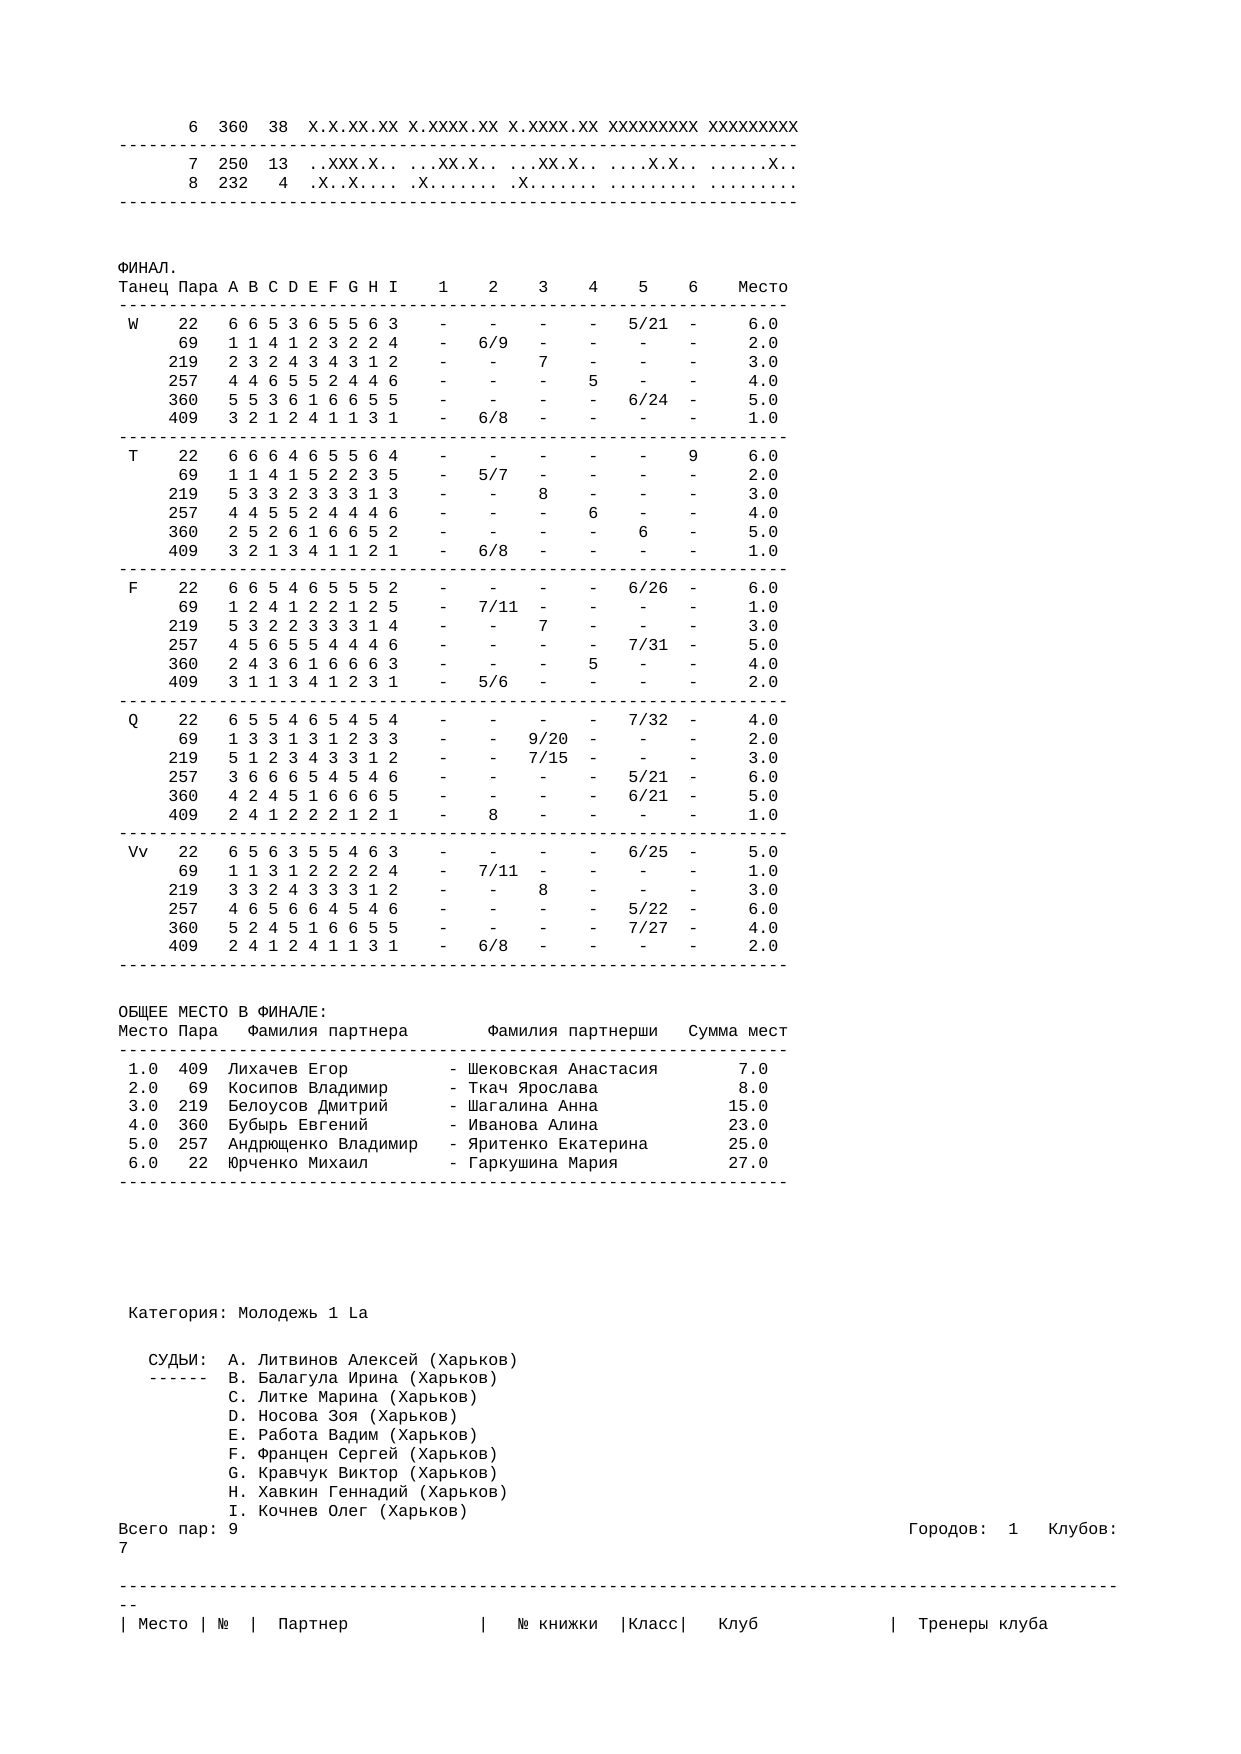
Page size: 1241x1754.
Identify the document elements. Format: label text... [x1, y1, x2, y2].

text 4.0 360 Бубырь Евгений - Иванова Алина 23.0 [118, 1117, 1122, 1136]
text Место Пара Фамилия партнера Фамилия партнерши Сумма мест [118, 1023, 1122, 1041]
text ------------------------------------------------------------------------------------------------------ [118, 1559, 1122, 1615]
text -------------------------------------------------------------------- [118, 193, 1122, 212]
text 360 4 2 4 5 1 6 6 6 5 - - - - 6/21 - 5.0 [118, 787, 1122, 806]
text СУДЬИ: A. Литвинов Алексей (Харьков) [118, 1351, 1122, 1370]
text W 22 6 6 5 3 6 5 5 6 3 - - - - 5/21 - 6.0 [118, 316, 1122, 335]
text T 22 6 6 6 4 6 5 5 6 4 - - - - - 9 6.0 [118, 448, 1122, 467]
text ------ B. Балагула Ирина (Харьков) [118, 1370, 1122, 1389]
text 219 5 3 2 2 3 3 3 1 4 - - 7 - - - 3.0 [118, 617, 1122, 636]
text ------------------------------------------------------------------- [118, 1041, 1122, 1060]
text ------------------------------------------------------------------- [118, 693, 1122, 712]
text 219 3 3 2 4 3 3 3 1 2 - - 8 - - - 3.0 [118, 881, 1122, 900]
text 219 2 3 2 4 3 4 3 1 2 - - 7 - - - 3.0 [118, 353, 1122, 372]
text C. Литке Марина (Харьков) [118, 1389, 1122, 1408]
text 409 3 2 1 2 4 1 1 3 1 - 6/8 - - - - 1.0 [118, 410, 1122, 429]
text 360 5 2 4 5 1 6 6 5 5 - - - - 7/27 - 4.0 [118, 919, 1122, 938]
text 257 4 4 5 5 2 4 4 4 6 - - - 6 - - 4.0 [118, 504, 1122, 523]
text 3.0 219 Белоусов Дмитрий - Шагалина Анна 15.0 [118, 1098, 1122, 1117]
text ------------------------------------------------------------------- [118, 297, 1122, 316]
text 8 232 4 .X..X.... .X....... .X....... ......... ......... [118, 175, 1122, 193]
text G. Кравчук Виктор (Харьков) [118, 1464, 1122, 1483]
text ------------------------------------------------------------------- [118, 1173, 1122, 1192]
text H. Хавкин Геннадий (Харьков) [118, 1483, 1122, 1502]
text 257 4 4 6 5 5 2 4 4 6 - - - 5 - - 4.0 [118, 372, 1122, 391]
text 69 1 1 4 1 2 3 2 2 4 - 6/9 - - - - 2.0 [118, 335, 1122, 353]
text Танец Пара A B C D E F G H I 1 2 3 4 5 6 Место [118, 278, 1122, 297]
text 409 3 2 1 3 4 1 1 2 1 - 6/8 - - - - 1.0 [118, 542, 1122, 561]
text 257 3 6 6 6 5 4 5 4 6 - - - - 5/21 - 6.0 [118, 768, 1122, 787]
text 257 4 6 5 6 6 4 5 4 6 - - - - 5/22 - 6.0 [118, 900, 1122, 919]
text Vv 22 6 5 6 3 5 5 4 6 3 - - - - 6/25 - 5.0 [118, 844, 1122, 863]
text 360 2 4 3 6 1 6 6 6 3 - - - 5 - - 4.0 [118, 655, 1122, 674]
text 1.0 409 Лихачев Егор - Шековская Анастасия 7.0 [118, 1060, 1122, 1079]
text 409 3 1 1 3 4 1 2 3 1 - 5/6 - - - - 2.0 [118, 674, 1122, 693]
text 219 5 1 2 3 4 3 3 1 2 - - 7/15 - - - 3.0 [118, 749, 1122, 768]
text 409 2 4 1 2 4 1 1 3 1 - 6/8 - - - - 2.0 [118, 938, 1122, 957]
text 6 360 38 X.X.XX.XX X.XXXX.XX X.XXXX.XX XXXXXXXXX XXXXXXXXX [118, 118, 1122, 137]
text ------------------------------------------------------------------- [118, 825, 1122, 844]
text D. Носова Зоя (Харьков) [118, 1408, 1122, 1427]
text ------------------------------------------------------------------- [118, 957, 1122, 976]
text 257 4 5 6 5 5 4 4 4 6 - - - - 7/31 - 5.0 [118, 636, 1122, 655]
text 409 2 4 1 2 2 2 1 2 1 - 8 - - - - 1.0 [118, 806, 1122, 825]
text Всего пар: 9 Городов: 1 Клубов: 7 [118, 1521, 1122, 1559]
text ------------------------------------------------------------------- [118, 561, 1122, 580]
text 69 1 3 3 1 3 1 2 3 3 - - 9/20 - - - 2.0 [118, 731, 1122, 749]
text -------------------------------------------------------------------- [118, 137, 1122, 156]
text | Место | № | Партнер | № книжки |Класс| Клуб | Тренеры клуба [118, 1615, 1122, 1634]
text E. Работа Вадим (Харьков) [118, 1427, 1122, 1446]
text F 22 6 6 5 4 6 5 5 5 2 - - - - 6/26 - 6.0 [118, 580, 1122, 599]
text I. Кочнев Олег (Харьков) [118, 1502, 1122, 1521]
text 69 1 1 3 1 2 2 2 2 4 - 7/11 - - - - 1.0 [118, 863, 1122, 881]
text ОБЩЕЕ МЕСТО В ФИНАЛЕ: [118, 1004, 1122, 1023]
text 69 1 1 4 1 5 2 2 3 5 - 5/7 - - - - 2.0 [118, 467, 1122, 486]
text ------------------------------------------------------------------- [118, 429, 1122, 448]
text 219 5 3 3 2 3 3 3 1 3 - - 8 - - - 3.0 [118, 486, 1122, 504]
text Q 22 6 5 5 4 6 5 4 5 4 - - - - 7/32 - 4.0 [118, 712, 1122, 731]
text 2.0 69 Косипов Владимир - Ткач Ярослава 8.0 [118, 1079, 1122, 1098]
text 69 1 2 4 1 2 2 1 2 5 - 7/11 - - - - 1.0 [118, 599, 1122, 617]
text ФИНАЛ. [118, 259, 1122, 278]
text 360 5 5 3 6 1 6 6 5 5 - - - - 6/24 - 5.0 [118, 391, 1122, 410]
text 7 250 13 ..XXX.X.. ...XX.X.. ...XX.X.. ....X.X.. ......X.. [118, 156, 1122, 175]
text Категория: Молодежь 1 La [118, 1304, 1122, 1323]
text 6.0 22 Юрченко Михаил - Гаркушина Мария 27.0 [118, 1154, 1122, 1173]
text F. Францен Сергей (Харьков) [118, 1446, 1122, 1464]
text 360 2 5 2 6 1 6 6 5 2 - - - - 6 - 5.0 [118, 523, 1122, 542]
text 5.0 257 Андрющенко Владимир - Яритенко Екатерина 25.0 [118, 1136, 1122, 1154]
